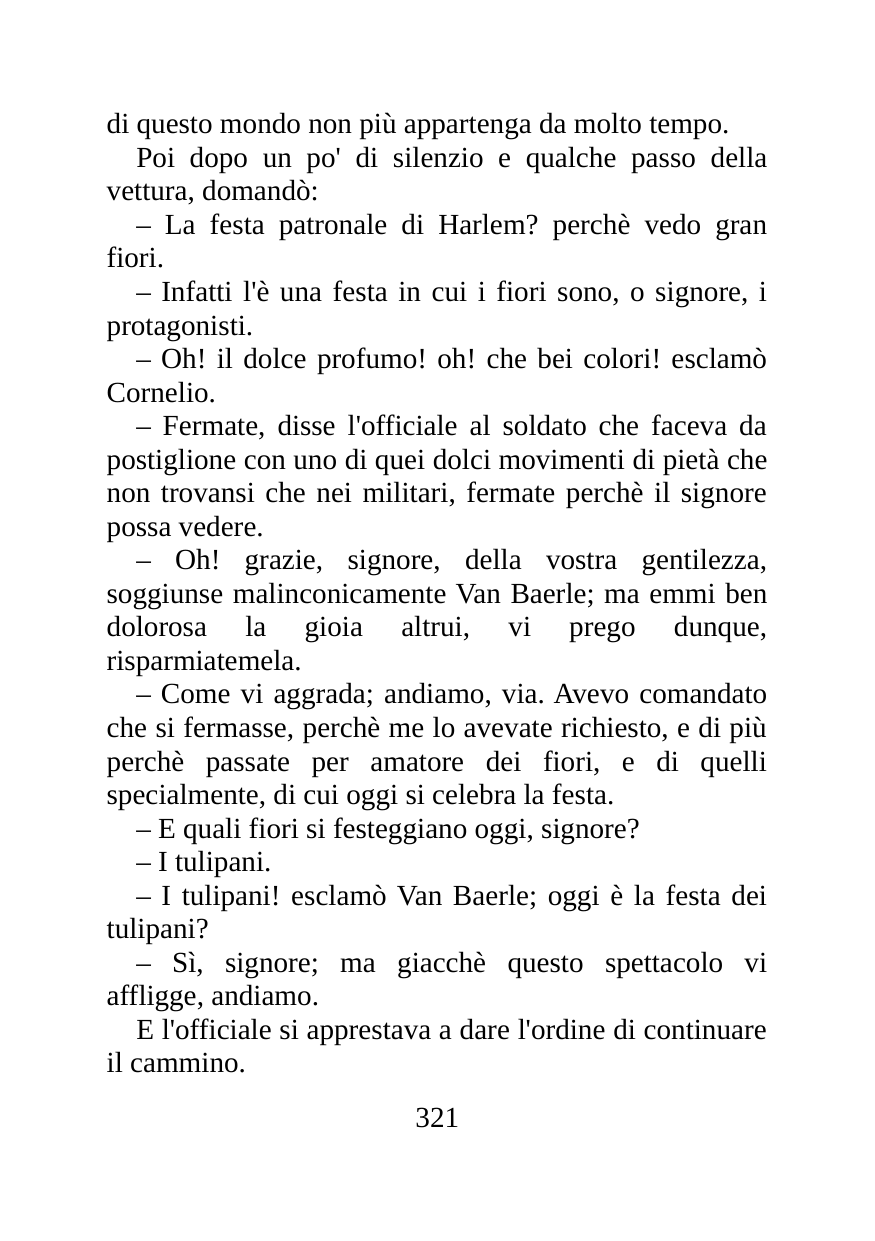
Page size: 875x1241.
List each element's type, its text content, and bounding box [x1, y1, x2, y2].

text E l'officiale si apprestava a dare l'ordine di continuare il cammino. [106, 1012, 768, 1079]
text ‒ La festa patronale di Harlem? perchè vedo gran fiori. [106, 207, 768, 274]
text ‒ I tulipani! esclamò Van Baerle; oggi è la festa dei tulipani? [106, 878, 768, 945]
text ‒ Oh! il dolce profumo! oh! che bei colori! esclamò Cornelio. [106, 341, 768, 408]
text ‒ I tulipani. [106, 844, 768, 878]
text ‒ Sì, signore; ma giacchè questo spettacolo vi affligge, andiamo. [106, 945, 768, 1012]
text ‒ Come vi aggrada; andiamo, via. Avevo comandato che si fermasse, perchè me lo avevate richiesto, e di più perchè passate per amatore dei fiori, e di quelli specialmente, di cui oggi si celebra la festa. [106, 677, 768, 811]
text ‒ Infatti l'è una festa in cui i fiori sono, o signore, i protagonisti. [106, 274, 768, 341]
text di questo mondo non più appartenga da molto tempo. [106, 106, 768, 140]
text ‒ Oh! grazie, signore, della vostra gentilezza, soggiunse malinconicamente Van Baerle; ma emmi ben dolorosa la gioia altrui, vi prego dunque, risparmiatemela. [106, 542, 768, 677]
text ‒ E quali fiori si festeggiano oggi, signore? [106, 811, 768, 844]
text Poi dopo un po' di silenzio e qualche passo della vettura, domandò: [106, 140, 768, 207]
text ‒ Fermate, disse l'officiale al soldato che faceva da postiglione con uno di quei dolci movimenti di pietà che non trovansi che nei militari, fermate perchè il signore possa vedere. [106, 408, 768, 542]
